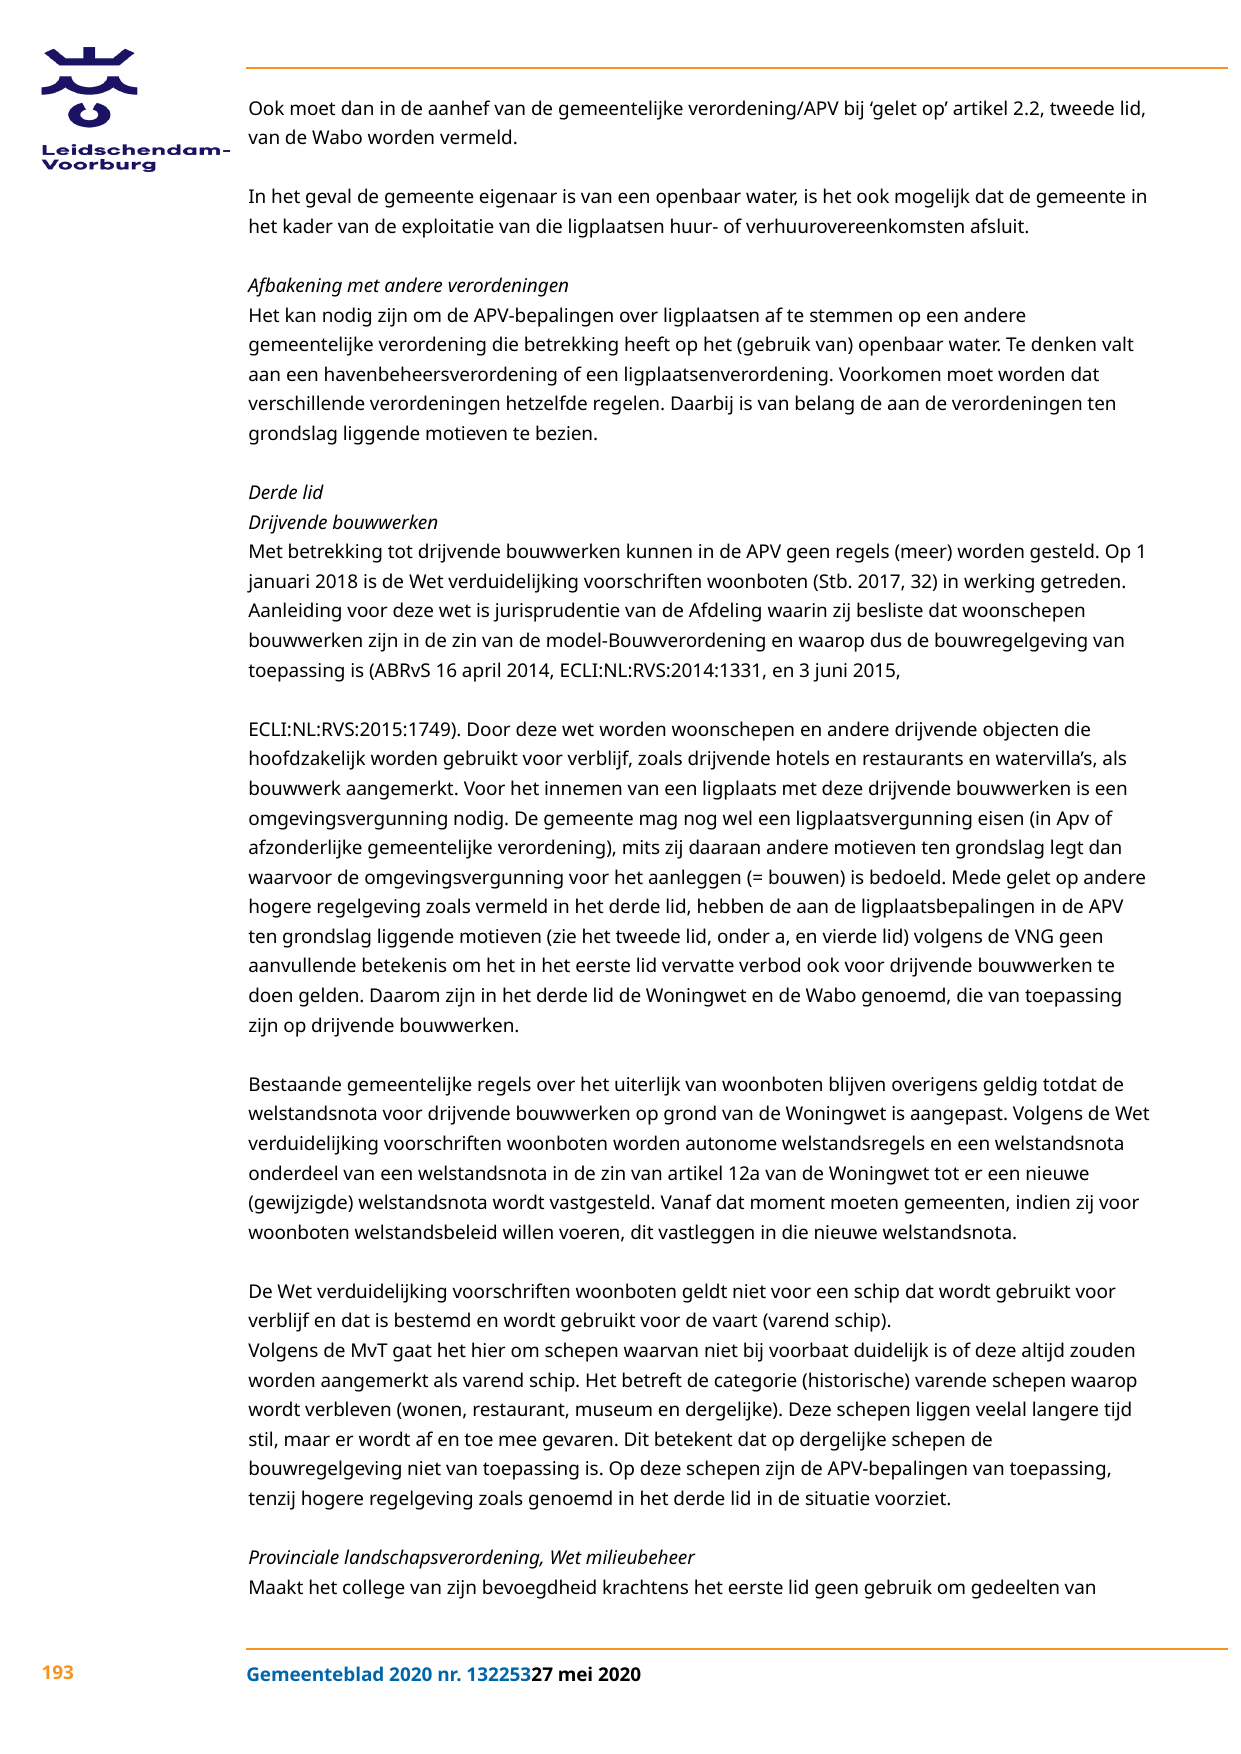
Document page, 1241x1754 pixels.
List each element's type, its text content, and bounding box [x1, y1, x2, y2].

text Bestaande gemeentelijke regels over het uiterlijk van woonboten blijven overigens geldig totdat de welstandsnota voor drijvende bouwwerken op grond van de Woningwet is aangepast. Volgens de Wet verduidelijking voorschriften woonboten worden autonome welstandsregels en een welstandsnota onderdeel van een welstandsnota in de zin van artikel 12a van de Woningwet tot er een nieuwe (gewijzigde) welstandsnota wordt vastgesteld. Vanaf dat moment moeten gemeenten, indien zij voor woonboten welstandsbeleid willen voeren, dit vastleggen in die nieuwe welstandsnota. [248, 1071, 1152, 1245]
text Ook moet dan in de aanhef van de gemeentelijke verordening/APV bij ‘gelet op’ artikel 2.2, tweede lid, van de Wabo worden vermeld. [248, 95, 1152, 150]
text Provinciale landschapsverordening, Wet milieubeheer [248, 1544, 1152, 1570]
text De Wet verduidelijking voorschriften woonboten geldt niet voor een schip dat wordt gebruikt voor verblijf en dat is bestemd en wordt gebruikt voor de vaart (varend schip). [248, 1278, 1152, 1333]
picture [41, 47, 231, 172]
text ECLI:NL:RVS:2015:1749). Door deze wet worden woonschepen en andere drijvende objecten die hoofdzakelijk worden gebruikt voor verblijf, zoals drijvende hotels en restaurants en watervilla’s, als bouwwerk aangemerkt. Voor het innemen van een ligplaats met deze drijvende bouwwerken is een omgevingsvergunning nodig. De gemeente mag nog wel een ligplaatsvergunning eisen (in Apv of afzonderlijke gemeentelijke verordening), mits zij daaraan andere motieven ten grondslag legt dan waarvoor de omgevingsvergunning voor het aanleggen (= bouwen) is bedoeld. Mede gelet op andere hogere regelgeving zoals vermeld in het derde lid, hebben de aan de ligplaatsbepalingen in de APV ten grondslag liggende motieven (zie het tweede lid, onder a, en vierde lid) volgens de VNG geen aanvullende betekenis om het in het eerste lid vervatte verbod ook voor drijvende bouwwerken te doen gelden. Daarom zijn in het derde lid de Woningwet en de Wabo genoemd, die van toepassing zijn op drijvende bouwwerken. [248, 716, 1152, 1038]
text Met betrekking tot drijvende bouwwerken kunnen in de APV geen regels (meer) worden gesteld. Op 1 januari 2018 is de Wet verduidelijking voorschriften woonboten (Stb. 2017, 32) in werking getreden. Aanleiding voor deze wet is jurisprudentie van de Afdeling waarin zij besliste dat woonschepen bouwwerken zijn in de zin van de model-Bouwverordening en waarop dus de bouwregelgeving van toepassing is (ABRvS 16 april 2014, ECLI:NL:RVS:2014:1331, en 3 juni 2015, [248, 538, 1152, 683]
text Drijvende bouwwerken [248, 509, 1152, 535]
text In het geval de gemeente eigenaar is van een openbaar water, is het ook mogelijk dat de gemeente in het kader van de exploitatie van die ligplaatsen huur- of verhuurovereenkomsten afsluit. [248, 183, 1152, 239]
text Afbakening met andere verordeningen [248, 272, 1152, 298]
text Maakt het college van zijn bevoegdheid krachtens het eerste lid geen gebruik om gedeelten van [248, 1574, 1152, 1600]
text Volgens de MvT gaat het hier om schepen waarvan niet bij voorbaat duidelijk is of deze altijd zouden worden aangemerkt als varend schip. Het betreft de categorie (historische) varende schepen waarop wordt verbleven (wonen, restaurant, museum en dergelijke). Deze schepen liggen veelal langere tijd stil, maar er wordt af en toe mee gevaren. Dit betekent dat op dergelijke schepen de bouwregelgeving niet van toepassing is. Op deze schepen zijn de APV-bepalingen van toepassing, tenzij hogere regelgeving zoals genoemd in het derde lid in de situatie voorziet. [248, 1337, 1152, 1511]
text Het kan nodig zijn om de APV-bepalingen over ligplaatsen af te stemmen op een andere gemeentelijke verordening die betrekking heeft op het (gebruik van) openbaar water. Te denken valt aan een havenbeheersverordening of een ligplaatsenverordening. Voorkomen moet worden dat verschillende verordeningen hetzelfde regelen. Daarbij is van belang de aan de verordeningen ten grondslag liggende motieven te bezien. [248, 302, 1152, 446]
text Derde lid [248, 479, 1152, 505]
